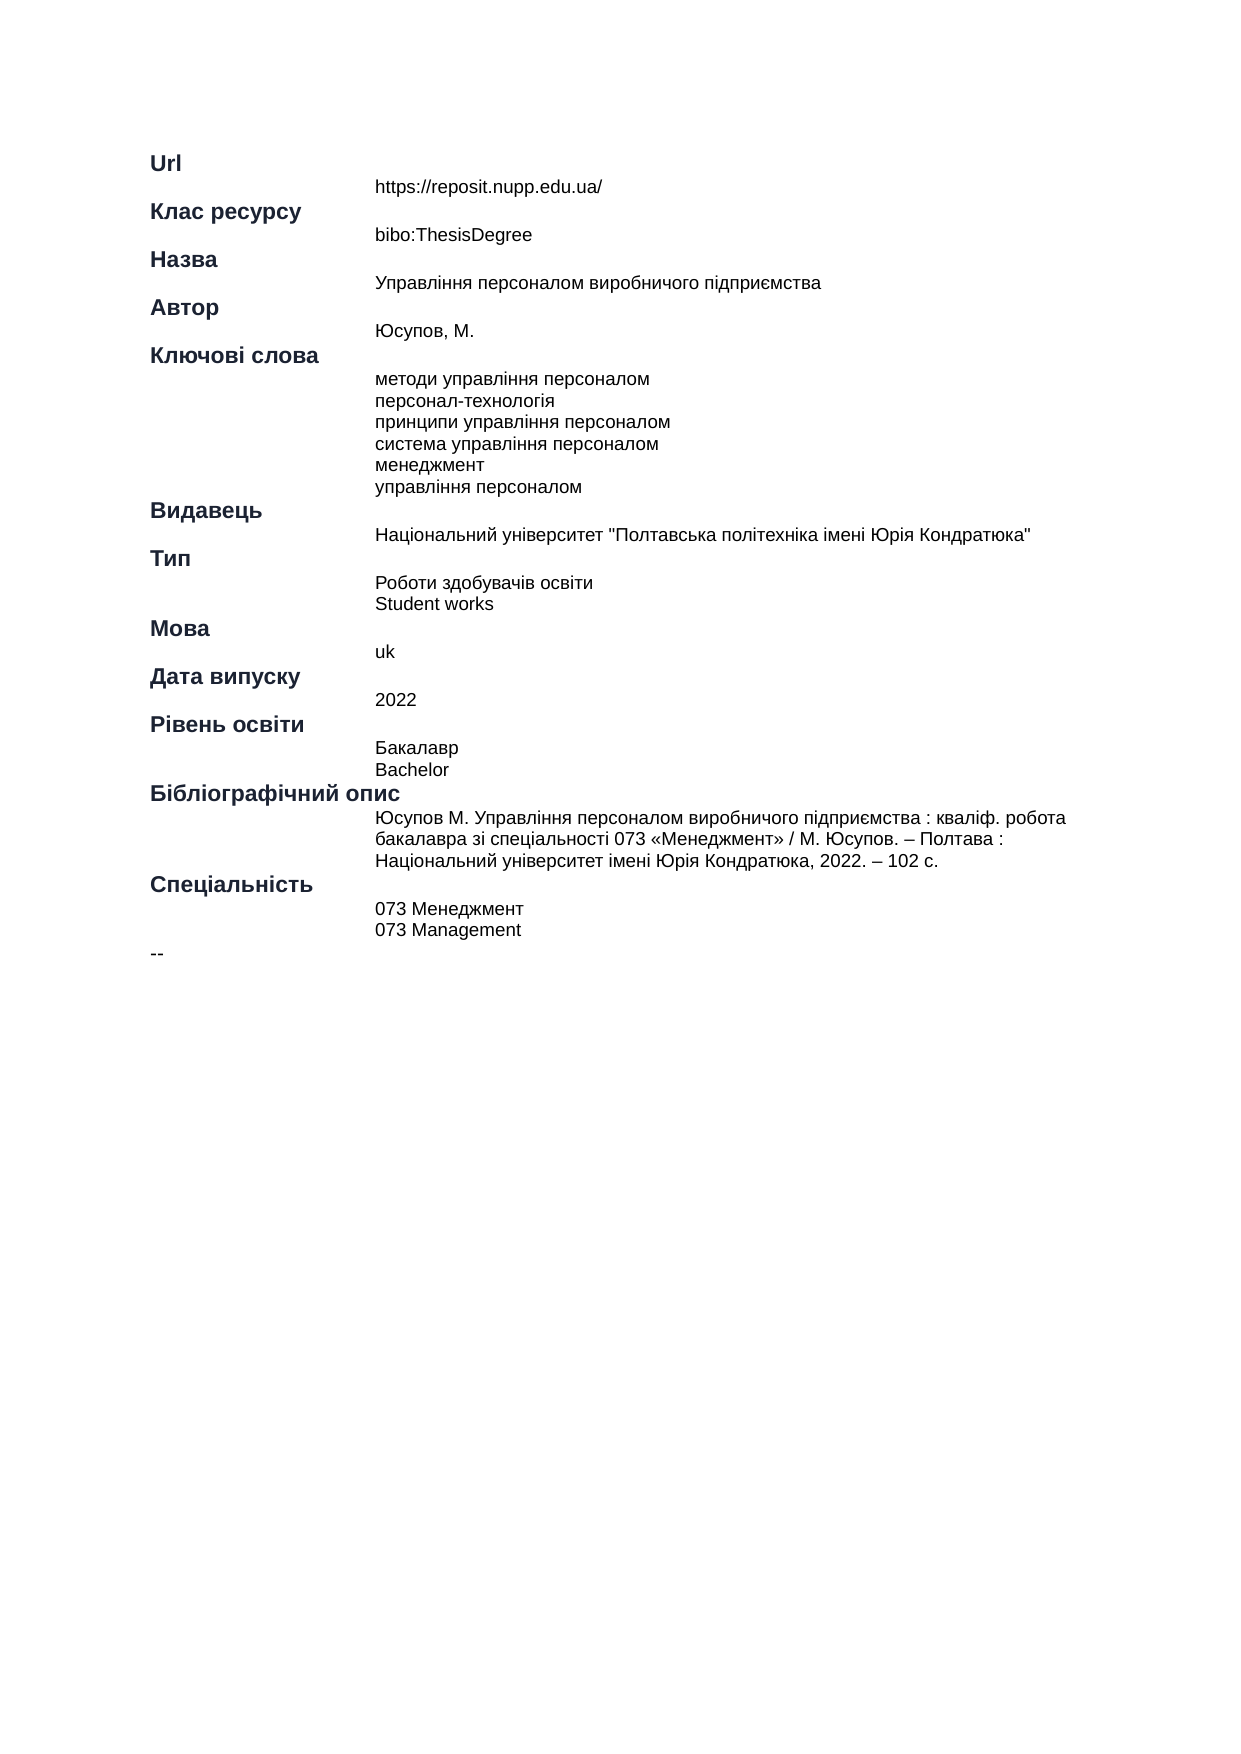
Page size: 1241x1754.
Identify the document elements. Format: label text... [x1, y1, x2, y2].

text Url [150, 150, 1090, 176]
text Тип [150, 545, 1090, 572]
text Роботи здобувачів освіти [375, 572, 1090, 593]
text Управління персоналом виробничого підприємства [375, 272, 1090, 294]
text 073 Management [375, 919, 1090, 941]
text Дата випуску [150, 663, 1090, 689]
text Рівень освіти [150, 711, 1090, 737]
text Бакалавр [375, 737, 1090, 758]
text Клас ресурсу [150, 198, 1090, 224]
text Мова [150, 615, 1090, 641]
text методи управління персоналом [375, 368, 1090, 389]
text Автор [150, 294, 1090, 320]
text bibo:ThesisDegree [375, 224, 1090, 246]
text 2022 [375, 689, 1090, 711]
text менеджмент [375, 454, 1090, 476]
text персонал-технологія [375, 389, 1090, 411]
text uk [375, 641, 1090, 663]
text Ключові слова [150, 342, 1090, 368]
text Спеціальність [150, 871, 1090, 897]
text Видавець [150, 497, 1090, 524]
text Назва [150, 246, 1090, 272]
text -- [150, 941, 1090, 964]
text Національний університет "Полтавська політехніка імені Юрія Кондратюка" [375, 524, 1090, 545]
text принципи управління персоналом [375, 411, 1090, 433]
text система управління персоналом [375, 433, 1090, 454]
text Юсупов, М. [375, 320, 1090, 342]
text 073 Менеджмент [375, 897, 1090, 919]
text Bachelor [375, 758, 1090, 780]
text Бібліографічний опис [150, 780, 1090, 806]
text Юсупов М. Управління персоналом виробничого підприємства : кваліф. робота бакалавра зі спеціальності 073 «Менеджмент» / М. Юсупов. – Полтава : Національний університет імені Юрія Кондратюка, 2022. – 102 с. [375, 806, 1090, 871]
text Student works [375, 593, 1090, 615]
text https://reposit.nupp.edu.ua/ [375, 176, 1090, 198]
text управління персоналом [375, 476, 1090, 497]
